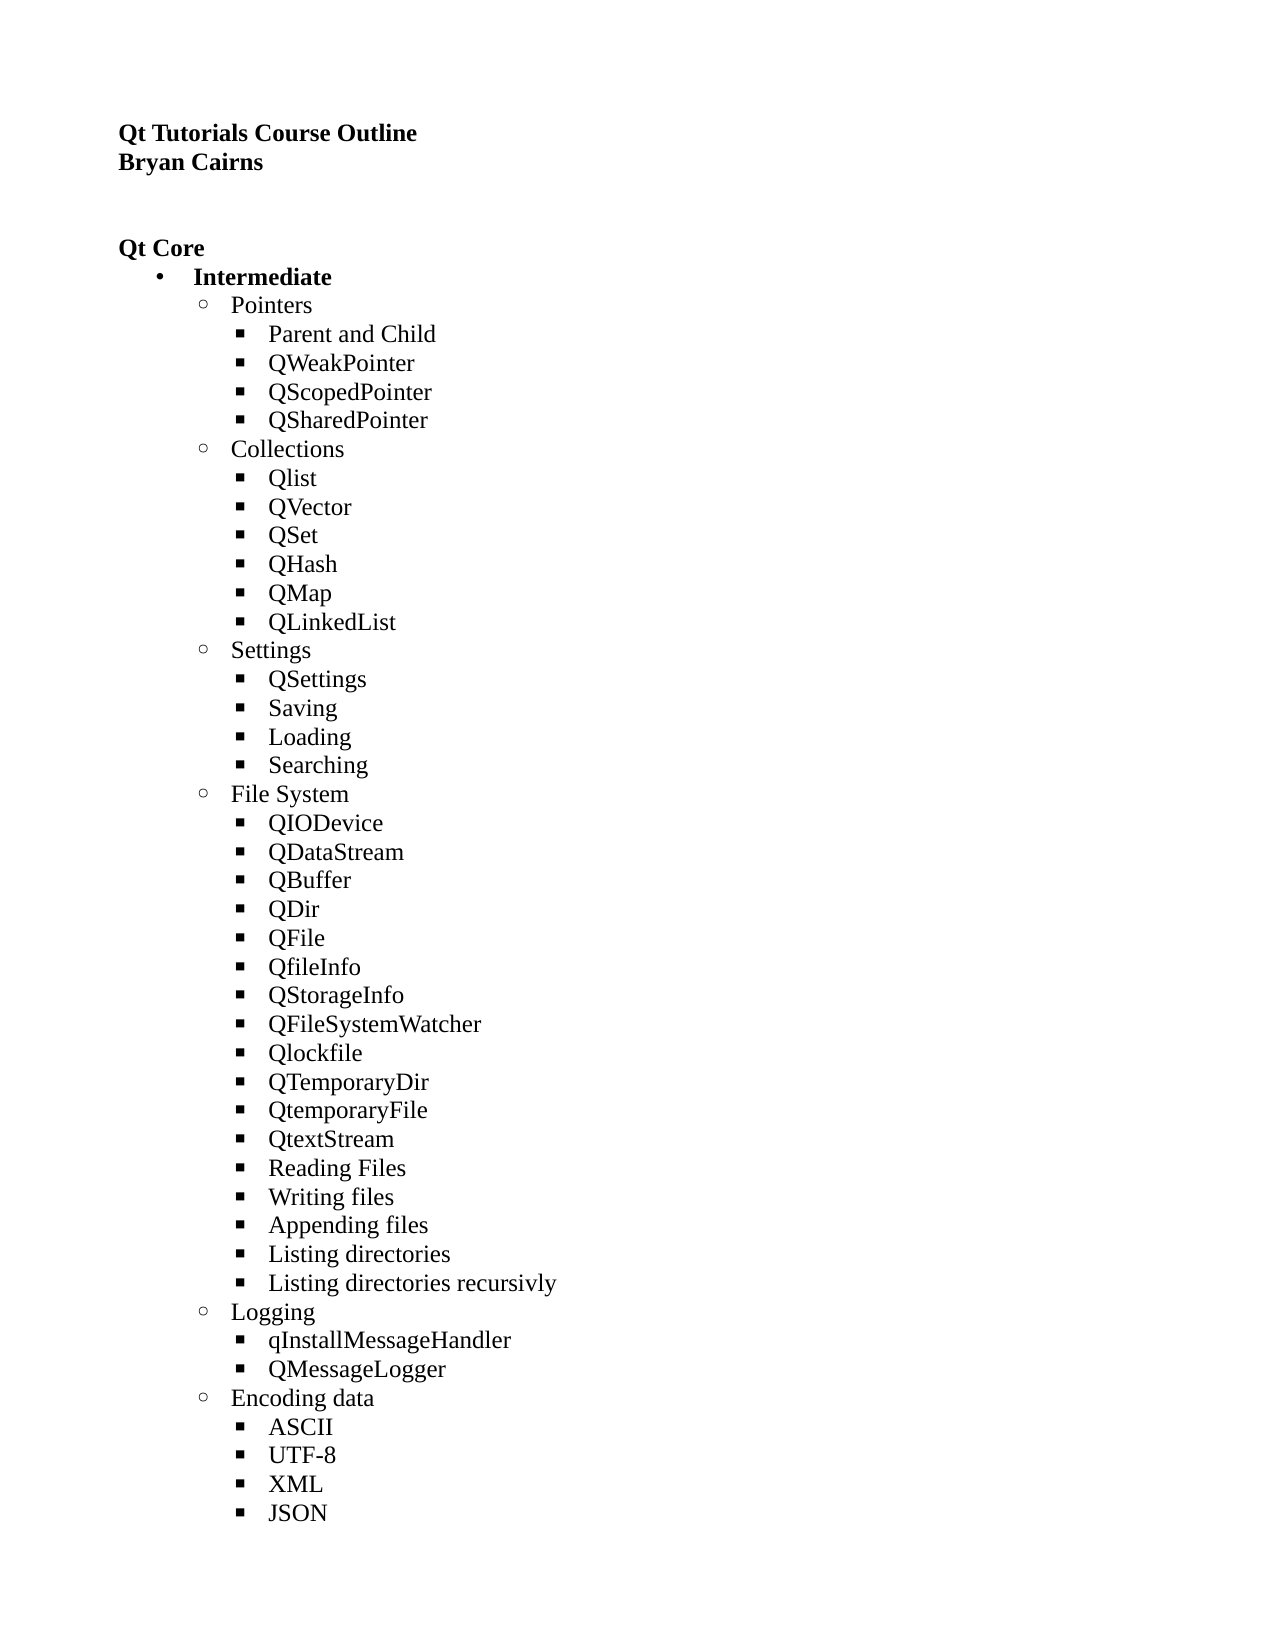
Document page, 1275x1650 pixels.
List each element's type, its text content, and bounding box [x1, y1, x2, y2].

list Searching [231, 751, 1157, 779]
list QStorageInfo [231, 981, 1157, 1009]
list Parent and Child [231, 319, 1157, 348]
text Qt Tutorials Course Outline [118, 118, 1157, 147]
list Intermediate [156, 262, 1157, 291]
list Pointers [193, 291, 1157, 319]
list QTemporaryDir [231, 1067, 1157, 1096]
list Encoding data [193, 1383, 1157, 1412]
list QFile [231, 923, 1157, 952]
list QfileInfo [231, 952, 1157, 981]
list QSharedPointer [231, 406, 1157, 434]
list QWeakPointer [231, 348, 1157, 377]
list QtemporaryFile [231, 1096, 1157, 1124]
list Reading Files [231, 1153, 1157, 1182]
list QFileSystemWatcher [231, 1009, 1157, 1038]
list QMap [231, 578, 1157, 607]
list Saving [231, 693, 1157, 722]
list QtextStream [231, 1124, 1157, 1153]
list Logging [193, 1297, 1157, 1326]
list QDir [231, 894, 1157, 923]
list QSet [231, 521, 1157, 549]
list File System [193, 779, 1157, 808]
list QDataStream [231, 837, 1157, 866]
list Writing files [231, 1182, 1157, 1211]
list QMessageLogger [231, 1354, 1157, 1383]
list QVector [231, 492, 1157, 521]
list XML [231, 1469, 1157, 1498]
list Qlockfile [231, 1038, 1157, 1067]
text Qt Core [118, 233, 1157, 262]
list ASCII [231, 1412, 1157, 1441]
list QScopedPointer [231, 377, 1157, 406]
list Loading [231, 722, 1157, 751]
list qInstallMessageHandler [231, 1326, 1157, 1354]
list QBuffer [231, 866, 1157, 894]
list QSettings [231, 664, 1157, 693]
list Appending files [231, 1211, 1157, 1239]
list QIODevice [231, 808, 1157, 837]
list QHash [231, 549, 1157, 578]
list UTF-8 [231, 1441, 1157, 1469]
list JSON [231, 1498, 1157, 1527]
list Listing directories recursivly [231, 1268, 1157, 1297]
list Listing directories [231, 1239, 1157, 1268]
list QLinkedList [231, 607, 1157, 636]
text Bryan Cairns [118, 147, 1157, 176]
list Settings [193, 636, 1157, 664]
list Collections [193, 434, 1157, 463]
list Qlist [231, 463, 1157, 492]
